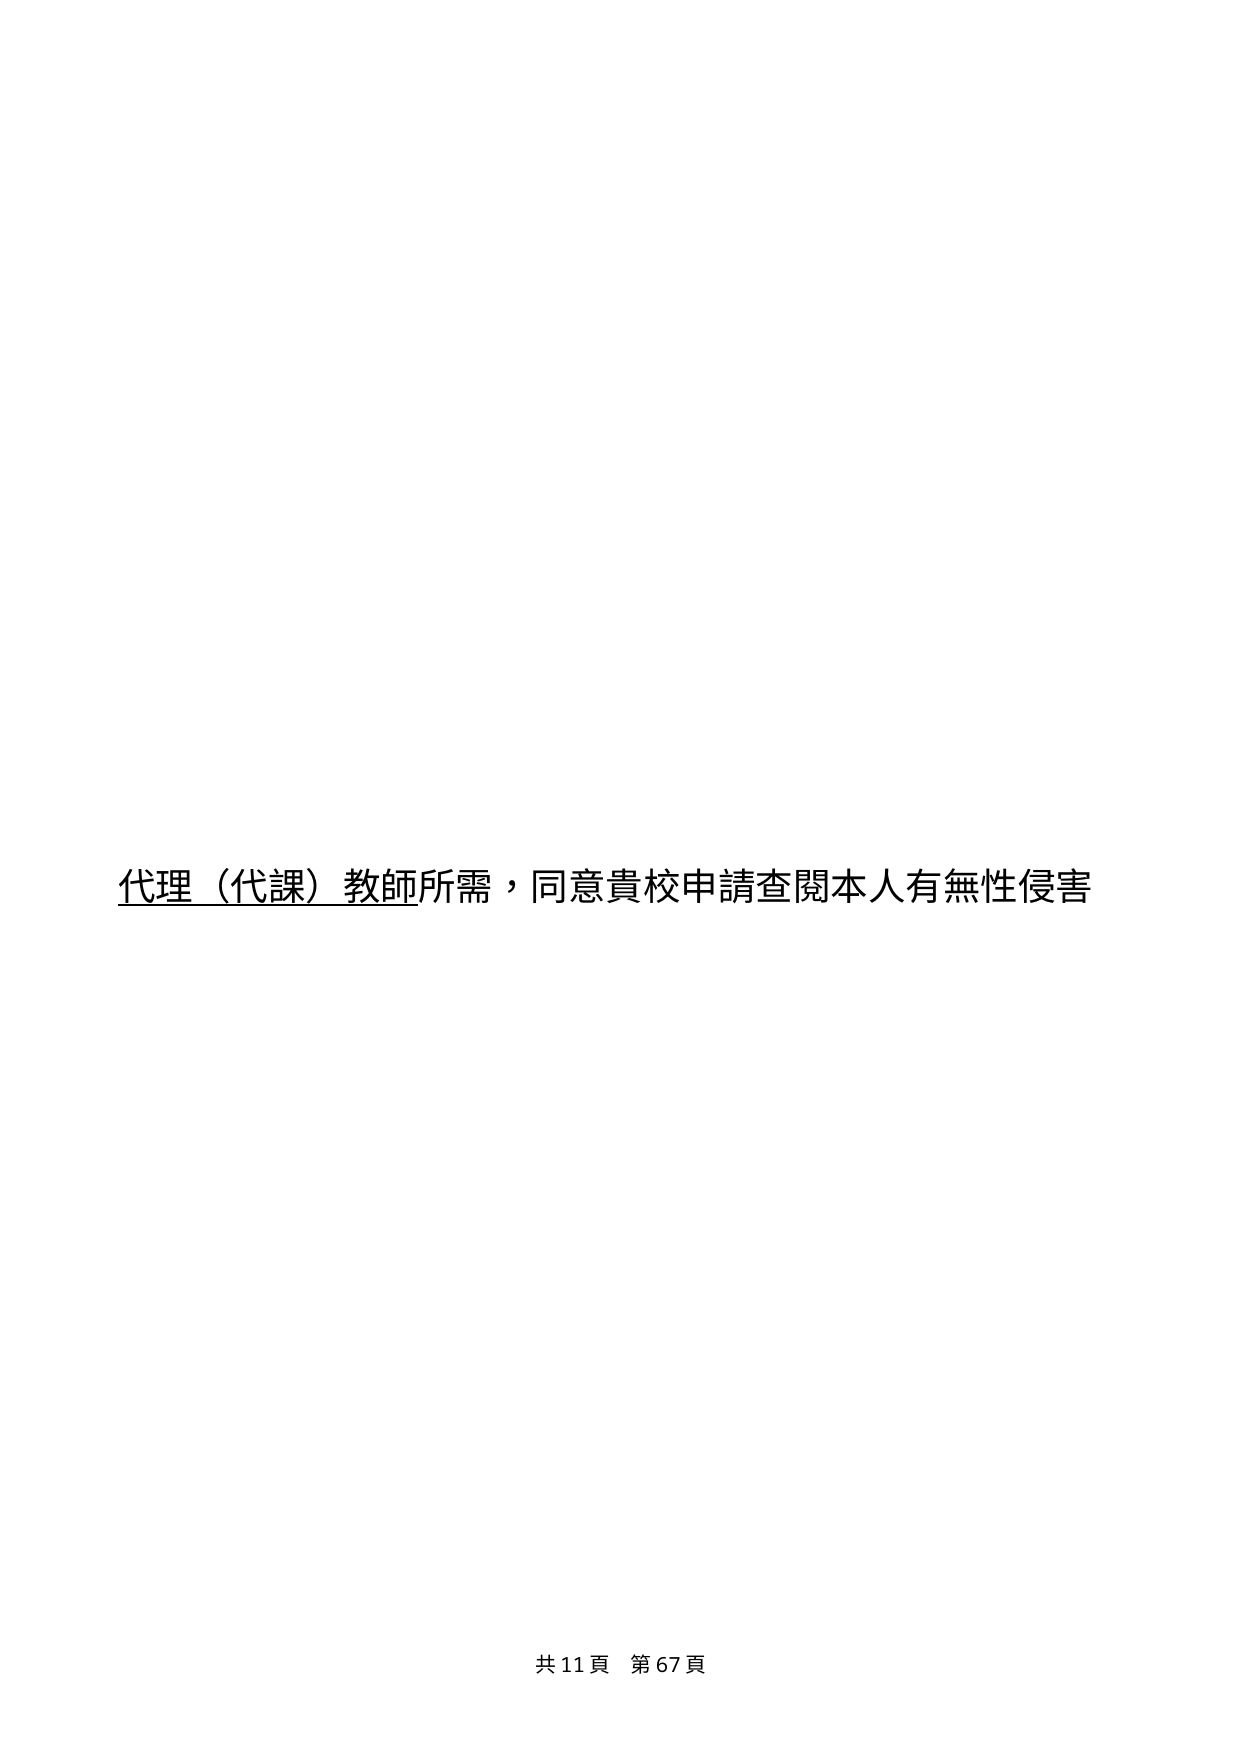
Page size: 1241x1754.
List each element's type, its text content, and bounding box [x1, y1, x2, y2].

text 代理（代課）教師所需，同意貴校申請查閱本人有無性侵害 [118, 843, 1122, 905]
